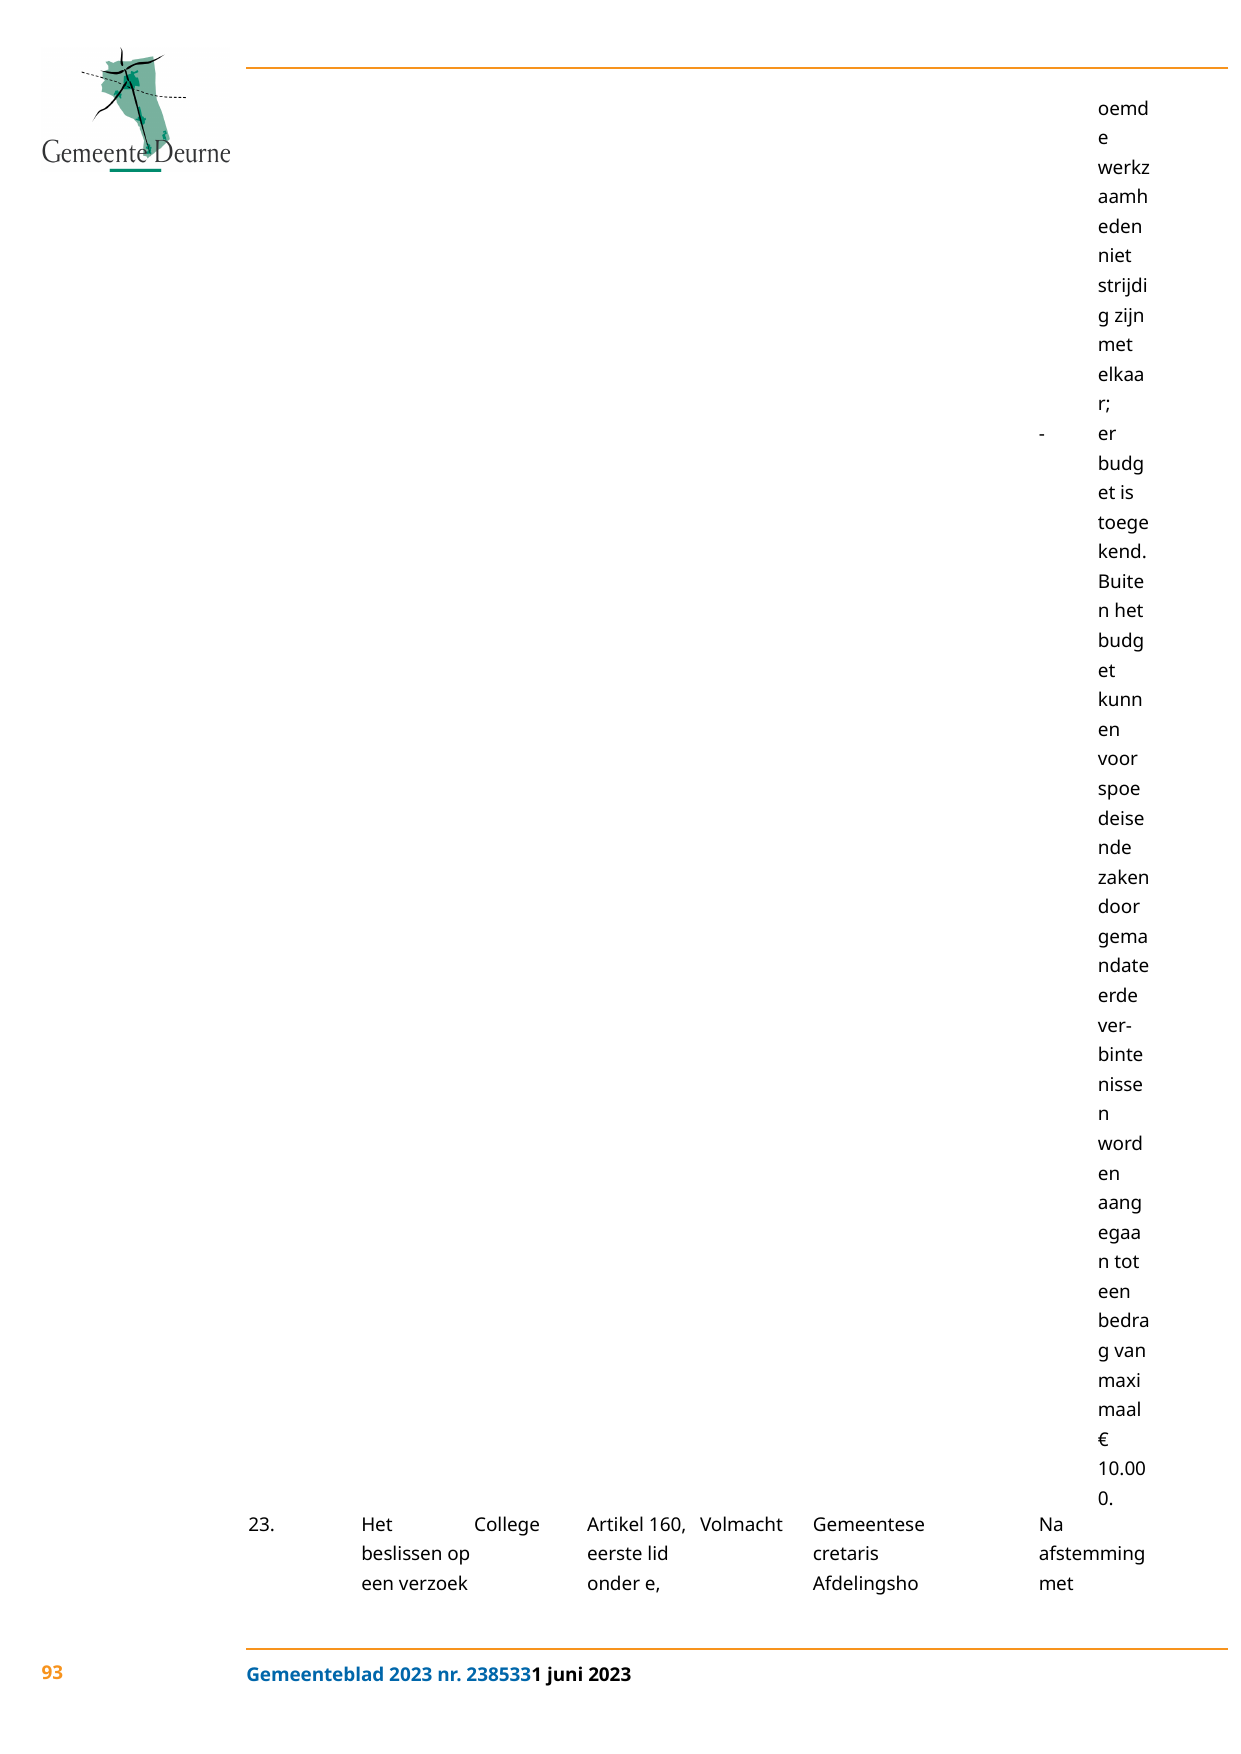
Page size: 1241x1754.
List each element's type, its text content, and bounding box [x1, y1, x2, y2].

table_cell [700, 95, 813, 1511]
table_cell Volmacht [700, 1511, 813, 1596]
table_cell Gemeentesecretaris Afdelingsho [813, 1511, 926, 1596]
table_cell [587, 95, 700, 1511]
table_cell College [474, 1511, 587, 1596]
table_cell [248, 95, 361, 1511]
table_cell [926, 95, 1038, 1511]
table_cell Na afstemming met [1039, 1511, 1152, 1596]
table_cell [361, 95, 474, 1511]
picture [41, 47, 231, 172]
table_cell [926, 1511, 1038, 1596]
table_cell 23. [248, 1511, 361, 1596]
table_cell [813, 95, 926, 1511]
table_cell [474, 95, 587, 1511]
table_cell Artikel 160, eerste lid onder e, [587, 1511, 700, 1596]
table_cell oemde werkzaamheden niet strijdig zijn met elkaar; er budget is toegekend. Buiten het budget kunnen voor spoedeisende zaken door gemandateerde ver-bintenissen worden aangegaan tot een bedrag van maximaal € 10.000. [1039, 95, 1152, 1511]
table_cell Het beslissen op een verzoek [361, 1511, 474, 1596]
